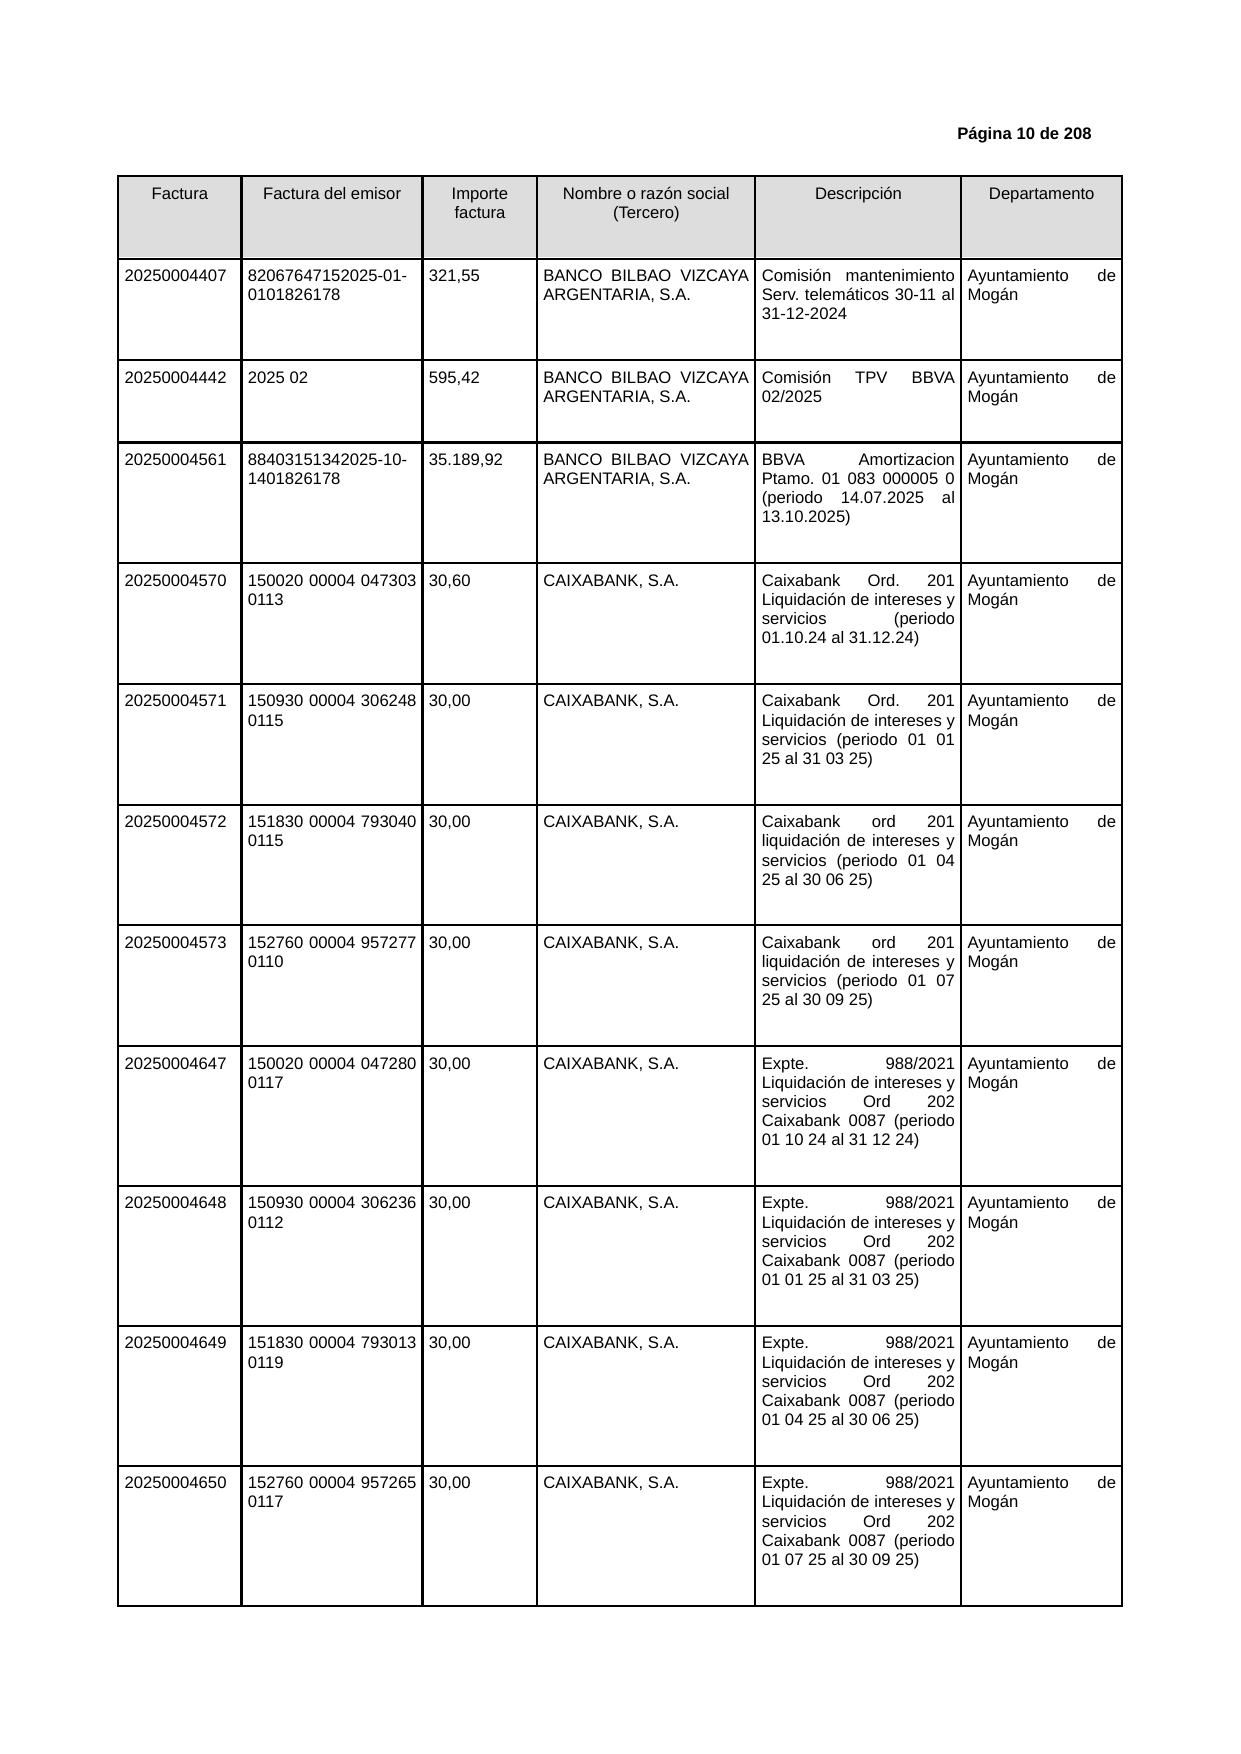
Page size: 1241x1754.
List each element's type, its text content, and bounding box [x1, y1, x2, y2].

table_cell 150020 00004 047280 0117 [243, 1047, 421, 1185]
table_cell Comisión TPV BBVA 02/2025 [756, 361, 960, 441]
table_cell Ayuntamiento de Mogán [962, 806, 1121, 924]
table_cell 20250004572 [119, 806, 240, 924]
table_cell CAIXABANK, S.A. [538, 564, 754, 683]
table_cell Caixabank Ord. 201 Liquidación de intereses y servicios (periodo 01 01 25 al 31 03 25) [756, 685, 960, 804]
table_cell Ayuntamiento de Mogán [962, 260, 1121, 359]
table_cell 20250004407 [119, 260, 240, 359]
table_header Importe factura [424, 177, 536, 257]
table_cell Caixabank Ord. 201 Liquidación de intereses y servicios (periodo 01.10.24 al 31.12.24) [756, 564, 960, 683]
table_cell Caixabank ord 201 liquidación de intereses y servicios (periodo 01 07 25 al 30 09 25) [756, 926, 960, 1045]
table_cell 30,00 [424, 685, 536, 804]
table_cell Ayuntamiento de Mogán [962, 564, 1121, 683]
table_cell 151830 00004 793040 0115 [243, 806, 421, 924]
table_cell 150930 00004 306236 0112 [243, 1187, 421, 1325]
table_cell 595,42 [424, 361, 536, 441]
table_cell BBVA Amortizacion Ptamo. 01 083 000005 0 (periodo 14.07.2025 al 13.10.2025) [756, 444, 960, 562]
table_cell Ayuntamiento de Mogán [962, 361, 1121, 441]
table_header Nombre o razón social (Tercero) [538, 177, 754, 257]
table_cell CAIXABANK, S.A. [538, 1047, 754, 1185]
table_cell Comisión mantenimiento Serv. telemáticos 30-11 al 31-12-2024 [756, 260, 960, 359]
table_cell 30,00 [424, 1187, 536, 1325]
table_header Factura del emisor [243, 177, 421, 257]
table_cell CAIXABANK, S.A. [538, 806, 754, 924]
table_cell Ayuntamiento de Mogán [962, 444, 1121, 562]
table_cell Caixabank ord 201 liquidación de intereses y servicios (periodo 01 04 25 al 30 06 25) [756, 806, 960, 924]
table_cell Ayuntamiento de Mogán [962, 1327, 1121, 1465]
table_cell 20250004442 [119, 361, 240, 441]
table_cell CAIXABANK, S.A. [538, 1467, 754, 1605]
table_cell 150020 00004 047303 0113 [243, 564, 421, 683]
table_cell Ayuntamiento de Mogán [962, 1187, 1121, 1325]
table_cell 20250004571 [119, 685, 240, 804]
table_cell 20250004648 [119, 1187, 240, 1325]
table_cell Expte. 988/2021 Liquidación de intereses y servicios Ord 202 Caixabank 0087 (periodo 01 01 25 al 31 03 25) [756, 1187, 960, 1325]
table_cell 30,00 [424, 1047, 536, 1185]
table_cell 20250004573 [119, 926, 240, 1045]
table_header Departamento [962, 177, 1121, 257]
table_cell BANCO BILBAO VIZCAYA ARGENTARIA, S.A. [538, 361, 754, 441]
table_cell 30,60 [424, 564, 536, 683]
table_header Descripción [756, 177, 960, 257]
table_cell 82067647152025-01-0101826178 [243, 260, 421, 359]
table_cell 20250004649 [119, 1327, 240, 1465]
table_cell Expte. 988/2021 Liquidación de intereses y servicios Ord 202 Caixabank 0087 (periodo 01 07 25 al 30 09 25) [756, 1467, 960, 1605]
table_cell 2025 02 [243, 361, 421, 441]
table_cell 88403151342025-10-1401826178 [243, 444, 421, 562]
table_cell 30,00 [424, 806, 536, 924]
table_cell 20250004650 [119, 1467, 240, 1605]
table_cell 152760 00004 957277 0110 [243, 926, 421, 1045]
table_cell 20250004647 [119, 1047, 240, 1185]
table_cell Expte. 988/2021 Liquidación de intereses y servicios Ord 202 Caixabank 0087 (periodo 01 04 25 al 30 06 25) [756, 1327, 960, 1465]
table_header Factura [119, 177, 240, 257]
table_cell 35.189,92 [424, 444, 536, 562]
table_cell 30,00 [424, 926, 536, 1045]
table_cell 30,00 [424, 1467, 536, 1605]
table_cell CAIXABANK, S.A. [538, 1187, 754, 1325]
table_cell Ayuntamiento de Mogán [962, 1047, 1121, 1185]
table_cell BANCO BILBAO VIZCAYA ARGENTARIA, S.A. [538, 444, 754, 562]
table_cell 150930 00004 306248 0115 [243, 685, 421, 804]
table_cell BANCO BILBAO VIZCAYA ARGENTARIA, S.A. [538, 260, 754, 359]
table_cell Ayuntamiento de Mogán [962, 1467, 1121, 1605]
table_cell CAIXABANK, S.A. [538, 1327, 754, 1465]
table_cell 20250004570 [119, 564, 240, 683]
table_cell 152760 00004 957265 0117 [243, 1467, 421, 1605]
table_cell Ayuntamiento de Mogán [962, 685, 1121, 804]
table_cell 20250004561 [119, 444, 240, 562]
table_cell Ayuntamiento de Mogán [962, 926, 1121, 1045]
table_cell 30,00 [424, 1327, 536, 1465]
table_cell 321,55 [424, 260, 536, 359]
table_cell Expte. 988/2021 Liquidación de intereses y servicios Ord 202 Caixabank 0087 (periodo 01 10 24 al 31 12 24) [756, 1047, 960, 1185]
table_cell 151830 00004 793013 0119 [243, 1327, 421, 1465]
table_cell CAIXABANK, S.A. [538, 926, 754, 1045]
table_cell CAIXABANK, S.A. [538, 685, 754, 804]
